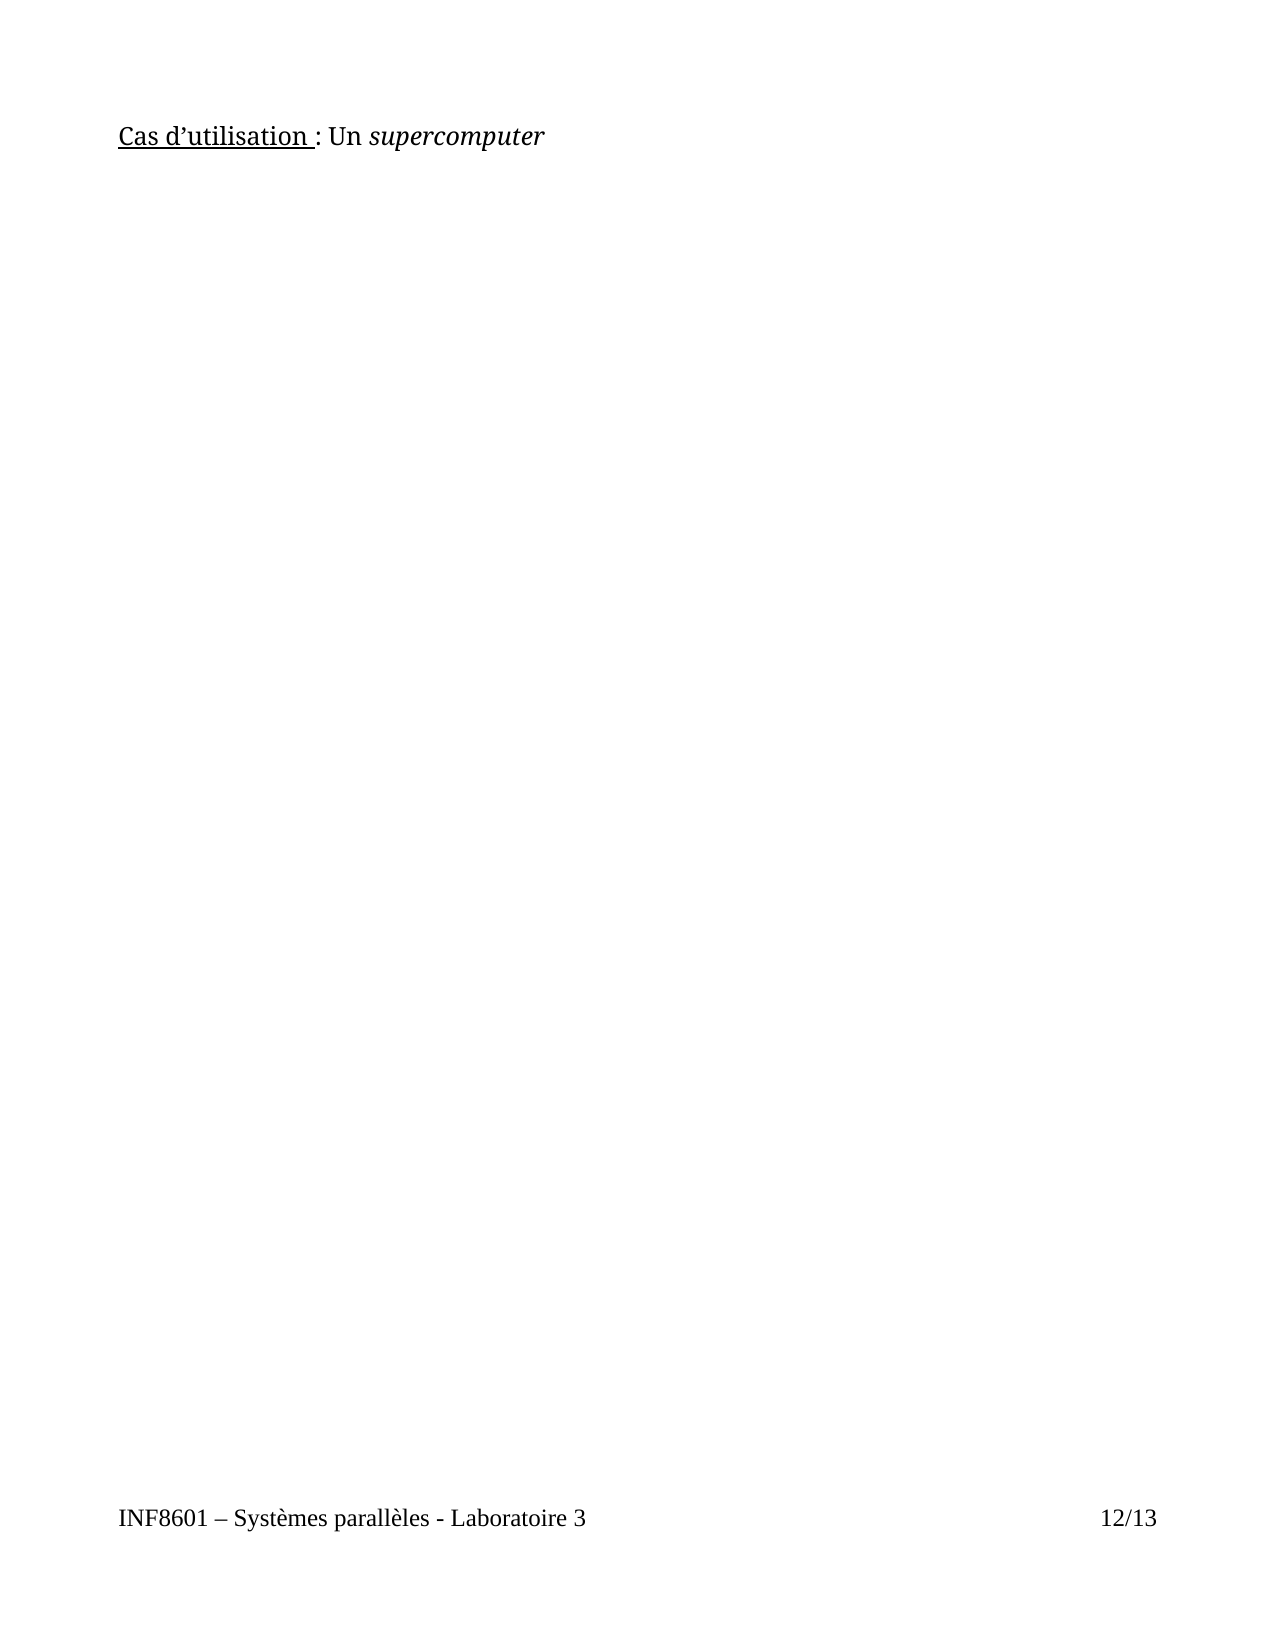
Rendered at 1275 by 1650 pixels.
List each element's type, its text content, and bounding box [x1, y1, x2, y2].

text Cas d’utilisation : Un supercomputer [118, 118, 1157, 152]
